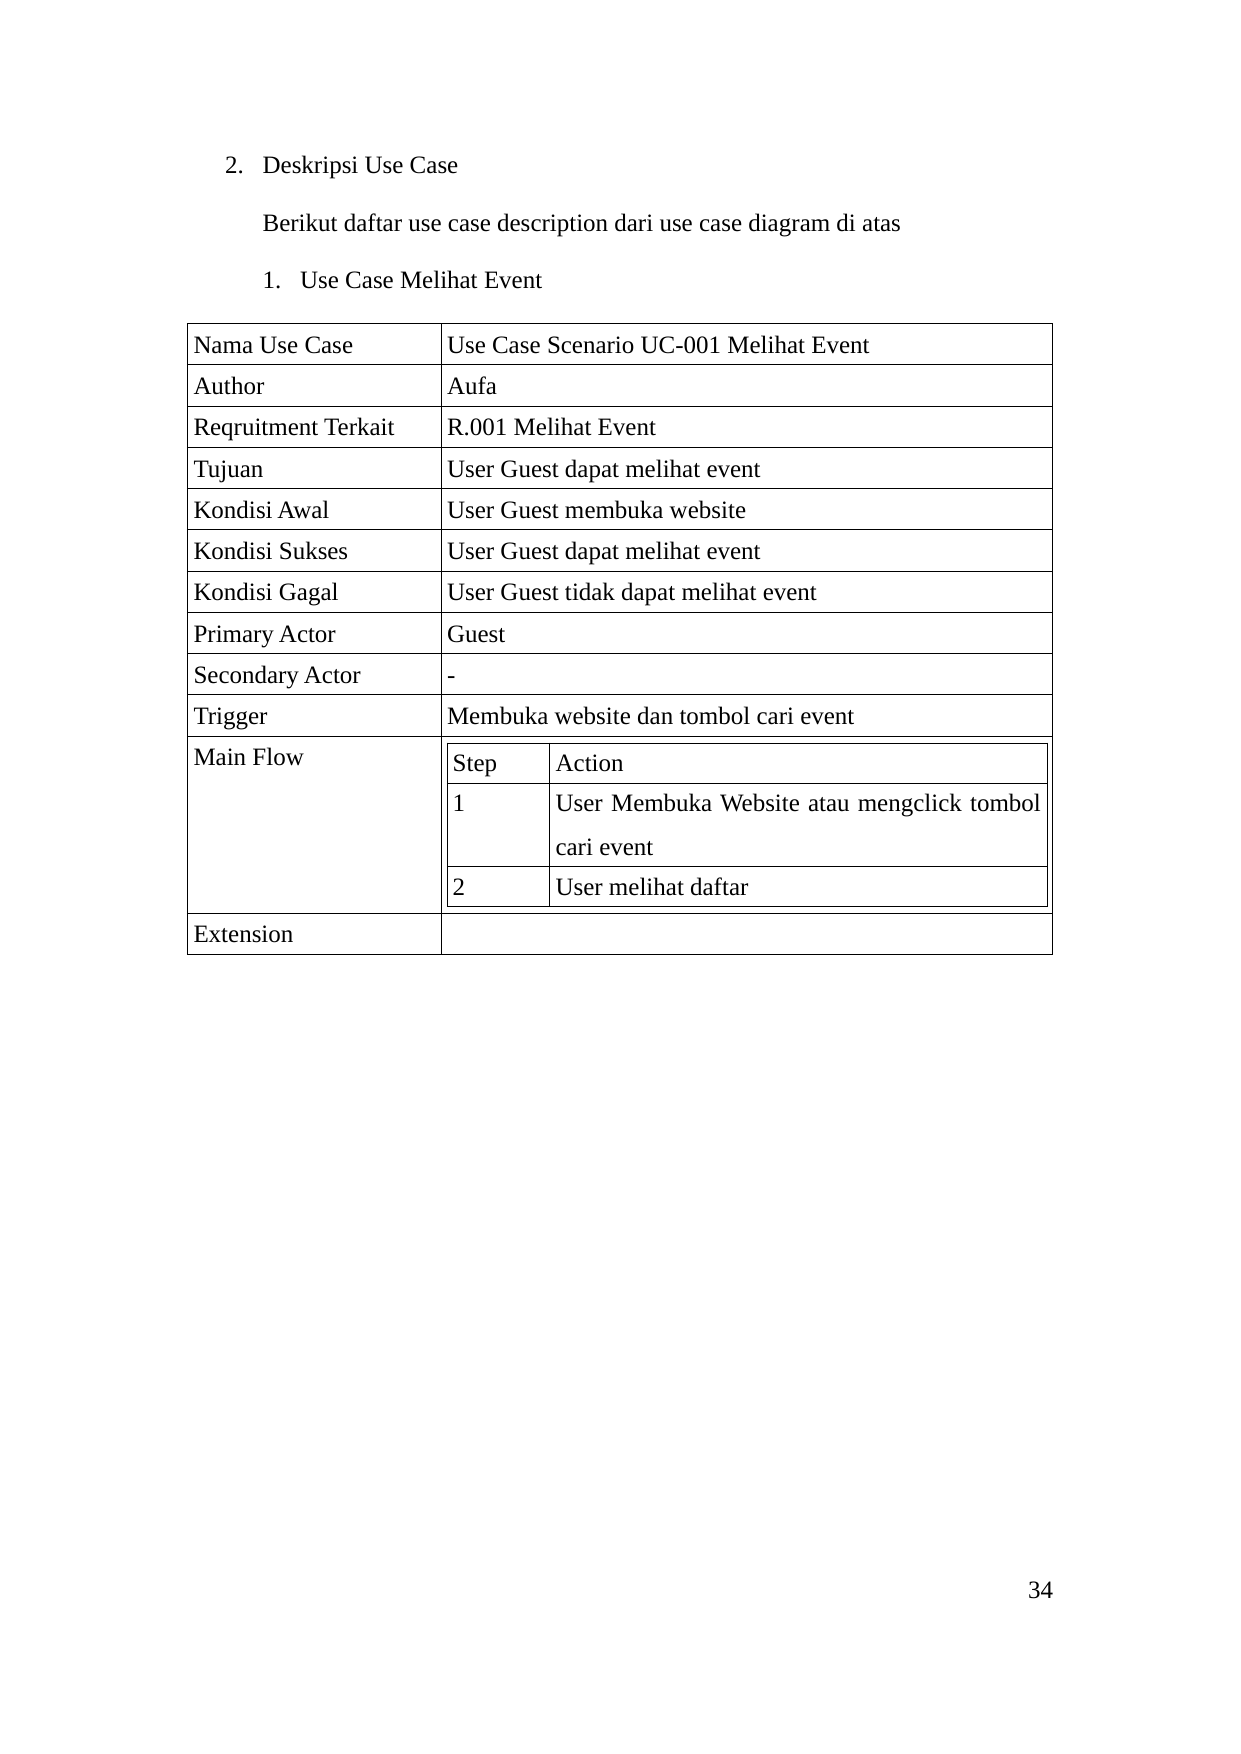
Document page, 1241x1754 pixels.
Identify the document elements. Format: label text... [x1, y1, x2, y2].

table_header Nama Use Case [188, 324, 441, 364]
table_cell Secondary Actor [188, 654, 441, 694]
list Berikut daftar use case description dari use case diagram di atas [225, 208, 1053, 236]
table_header Step [448, 744, 549, 783]
table_cell Extension [188, 914, 441, 954]
table_cell Kondisi Awal [188, 489, 441, 529]
table_cell Kondisi Sukses [188, 530, 441, 571]
table_cell - [442, 654, 1052, 694]
table_cell 2 [448, 867, 549, 906]
table_cell User Guest tidak dapat melihat event [442, 572, 1052, 612]
table_cell User melihat daftar [550, 867, 1047, 906]
table_cell User Membuka Website atau mengclick tombol cari event [550, 784, 1047, 866]
list Deskripsi Use Case [225, 150, 1053, 179]
table_cell Trigger [188, 695, 441, 736]
table_header Use Case Scenario UC-001 Melihat Event [442, 324, 1052, 364]
table_cell Guest [442, 613, 1052, 653]
table_cell Author [188, 365, 441, 406]
table_cell User Guest dapat melihat event [442, 448, 1052, 488]
list Use Case Melihat Event [262, 265, 1053, 294]
table_cell Main Flow [188, 737, 441, 912]
table_header Action [550, 744, 1047, 783]
table_cell [442, 737, 1052, 912]
table_cell [442, 914, 1052, 954]
table_cell Primary Actor [188, 613, 441, 653]
table_cell User Guest dapat melihat event [442, 530, 1052, 571]
table_cell User Guest membuka website [442, 489, 1052, 529]
table_cell Reqruitment Terkait [188, 407, 441, 447]
table_cell Tujuan [188, 448, 441, 488]
table_cell Kondisi Gagal [188, 572, 441, 612]
table_cell 1 [448, 784, 549, 866]
table_cell R.001 Melihat Event [442, 407, 1052, 447]
table_cell Aufa [442, 365, 1052, 406]
table_cell Membuka website dan tombol cari event [442, 695, 1052, 736]
